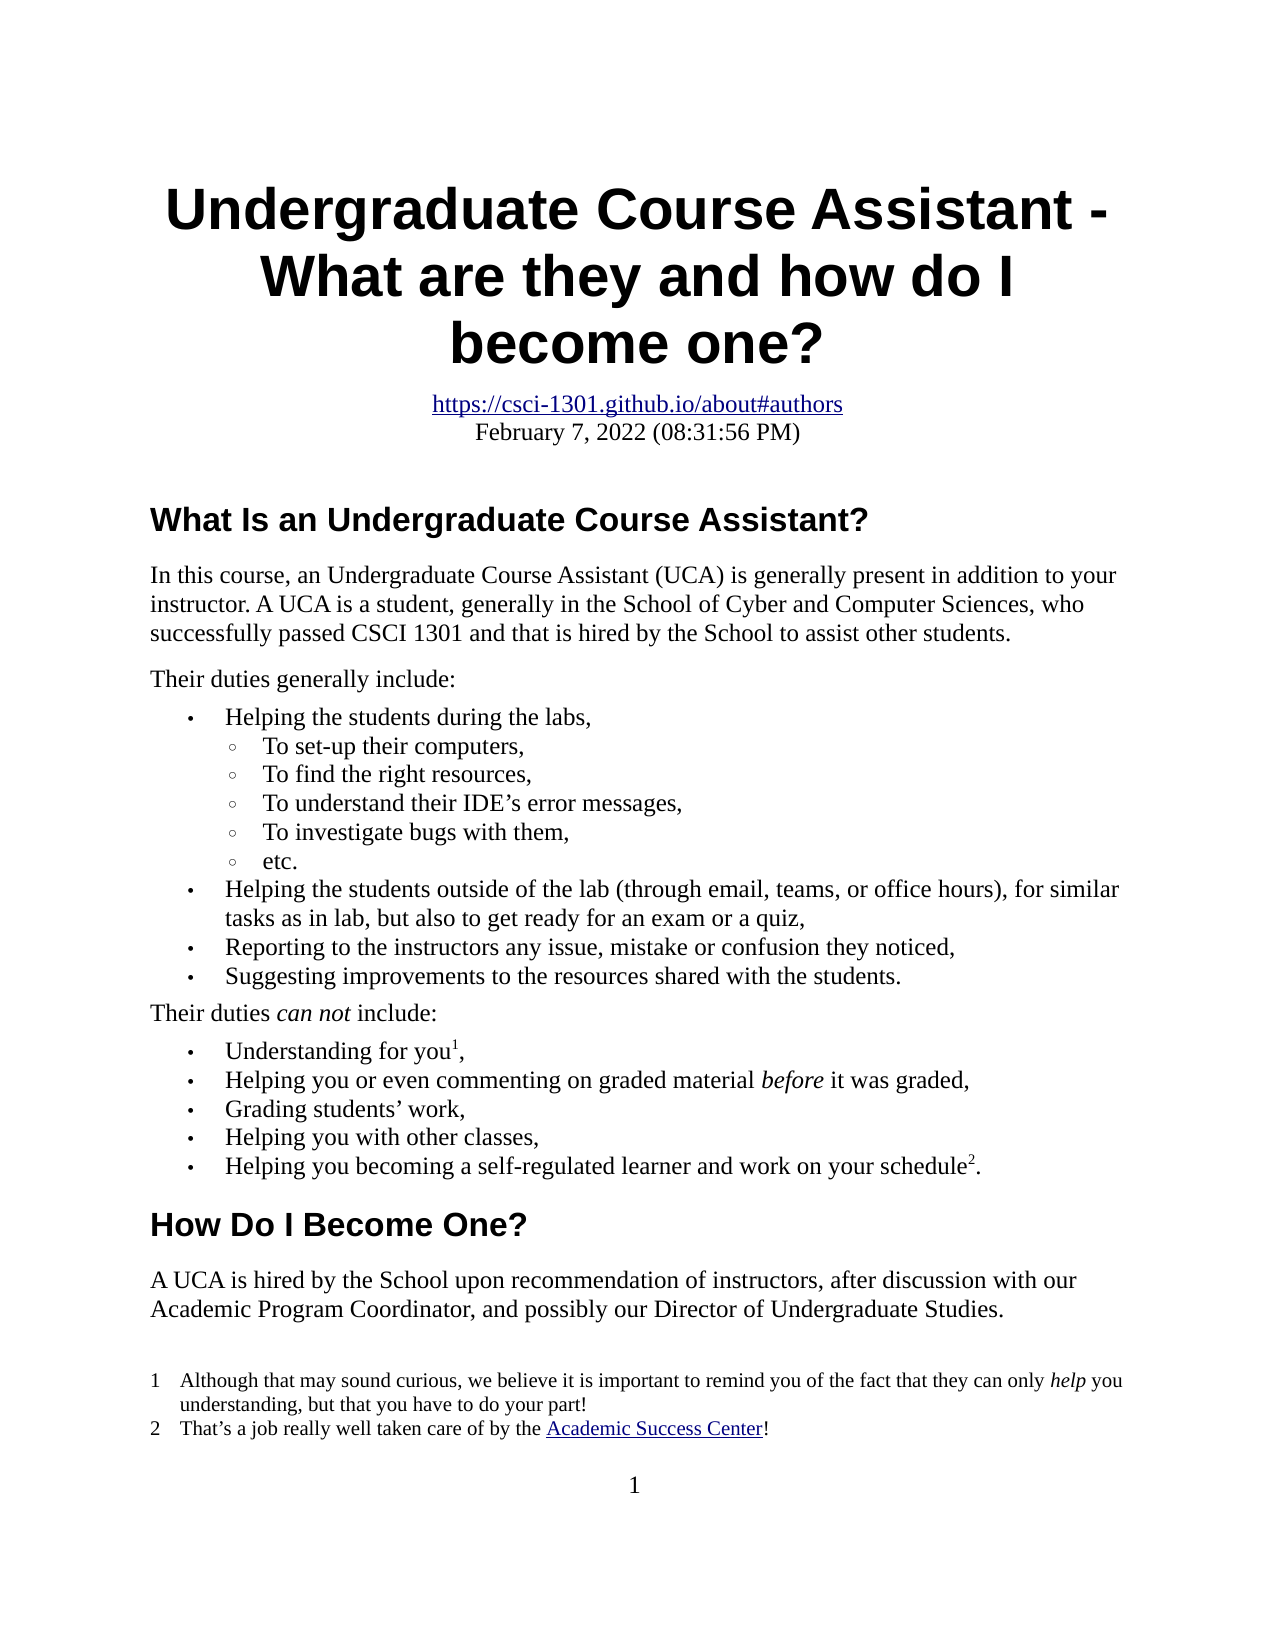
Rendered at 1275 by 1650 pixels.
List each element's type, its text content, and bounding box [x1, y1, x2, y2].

text A UCA is hired by the School upon recommendation of instructors, after discussion with our Academic Program Coordinator, and possibly our Director of Undergraduate Studies. [150, 1265, 1125, 1322]
list Suggesting improvements to the resources shared with the students. [187, 961, 1125, 989]
list etc. [225, 846, 1125, 874]
text February 7, 2022 (08:31:56 PM) [150, 417, 1125, 446]
list Helping the students outside of the lab (through email, teams, or office hours), for similar tasks as in lab, but also to get ready for an exam or a quiz, [187, 874, 1125, 932]
text Their duties generally include: [150, 664, 1125, 693]
list Helping you with other classes, [187, 1122, 1125, 1151]
list Reporting to the instructors any issue, mistake or confusion they noticed, [187, 932, 1125, 961]
list To understand their IDE’s error messages, [225, 788, 1125, 817]
subtitle What Is an Undergraduate Course Assistant? [150, 500, 1125, 539]
list Grading students’ work, [187, 1094, 1125, 1122]
title Undergraduate Course Assistant - What are they and how do I become one? [150, 175, 1125, 376]
list That’s a job really well taken care of by the Academic Success Center! [150, 1416, 1125, 1440]
list Helping you becoming a self-regulated learner and work on your schedule. [187, 1151, 1125, 1180]
list Although that may sound curious, we believe it is important to remind you of the fact that they can only help you understanding, but that you have to do your part! [150, 1368, 1125, 1416]
text Their duties can not include: [150, 998, 1125, 1027]
list To set-up their computers, [225, 731, 1125, 759]
list Understanding for you, [187, 1036, 1125, 1065]
list To find the right resources, [225, 759, 1125, 788]
list Helping you or even commenting on graded material before it was graded, [187, 1065, 1125, 1094]
list Helping the students during the labs, [187, 702, 1125, 731]
list To investigate bugs with them, [225, 817, 1125, 846]
subtitle How Do I Become One? [150, 1205, 1125, 1243]
text In this course, an Undergraduate Course Assistant (UCA) is generally present in addition to your instructor. A UCA is a student, generally in the School of Cyber and Computer Sciences, who successfully passed CSCI 1301 and that is hired by the School to assist other students. [150, 560, 1125, 646]
text https://csci-1301.github.io/about#authors [150, 389, 1125, 417]
